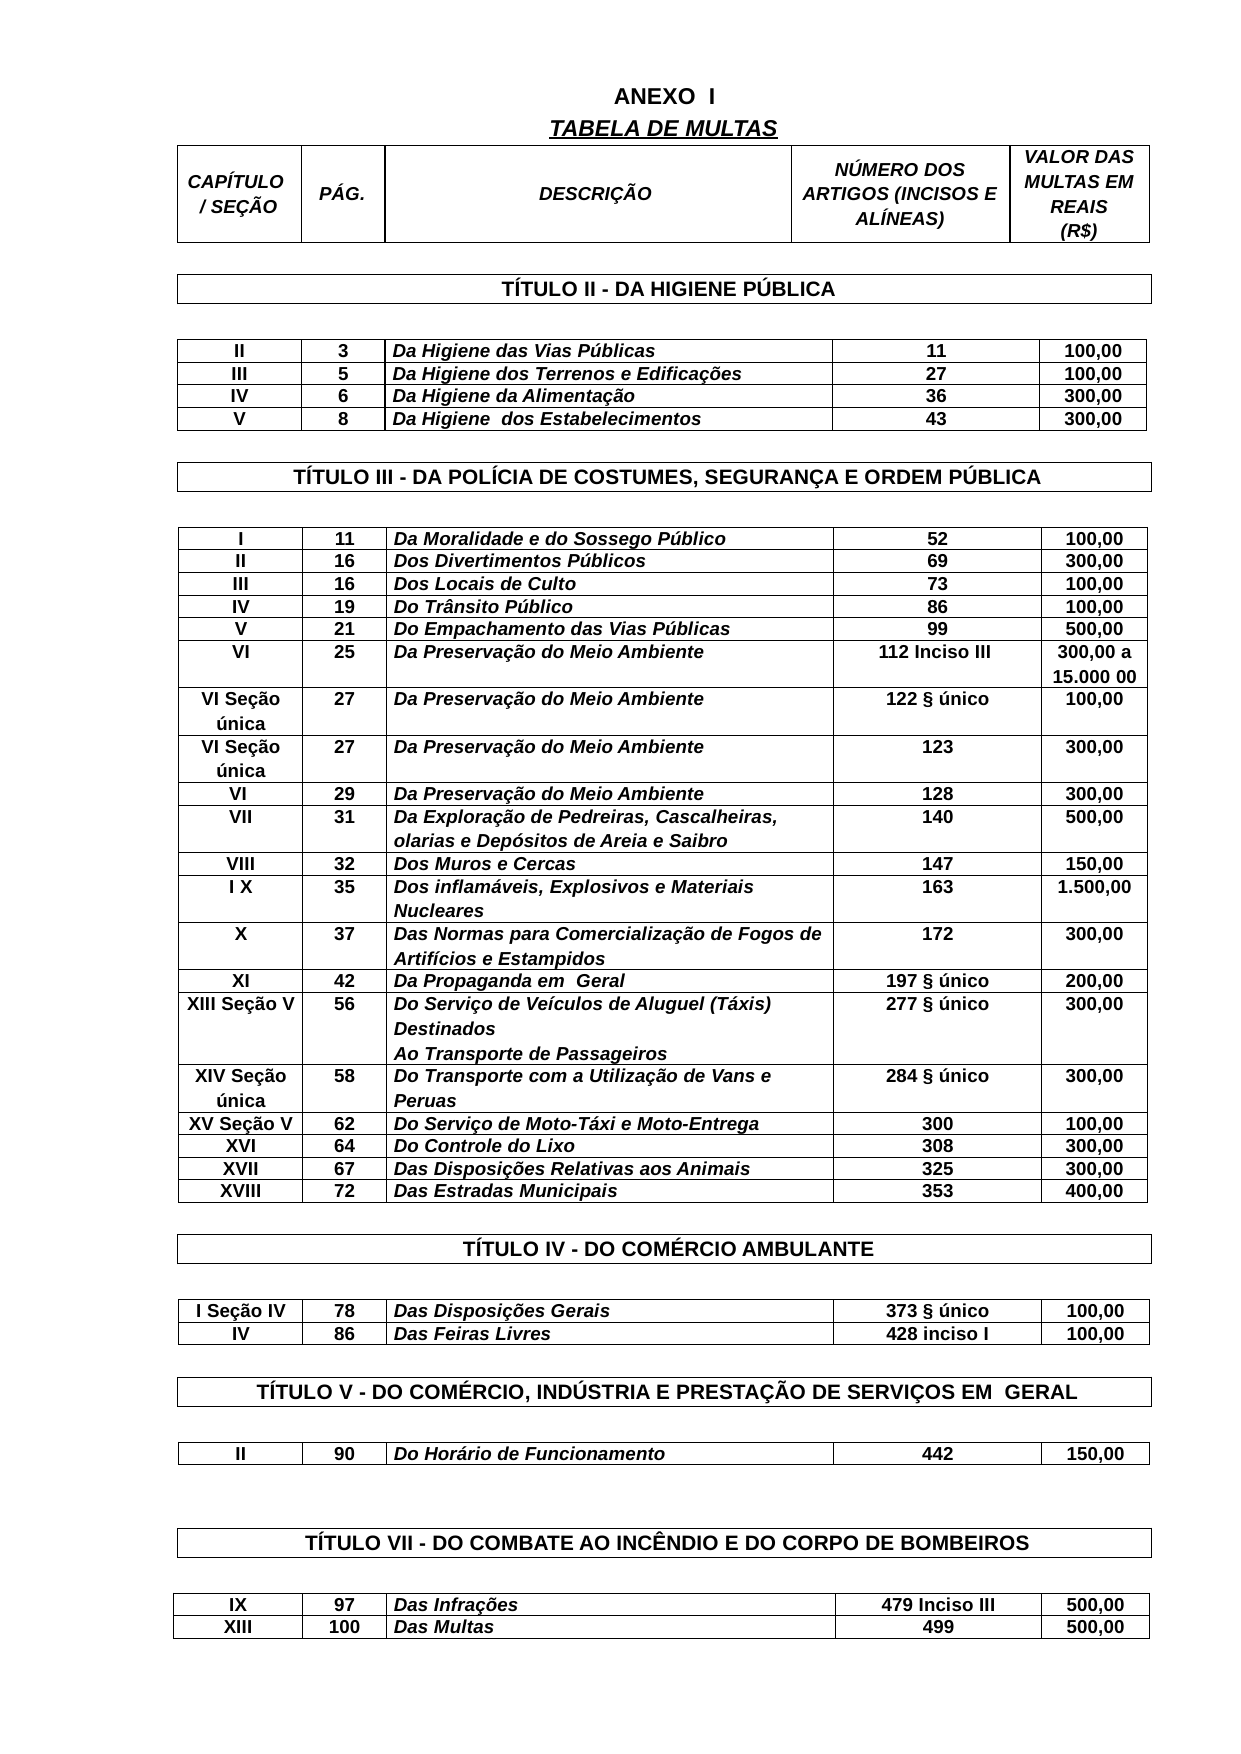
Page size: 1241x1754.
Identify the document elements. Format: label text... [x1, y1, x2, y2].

table_cell Das Normas para Comercialização de Fogos de Artifícios e Estampidos [387, 923, 833, 969]
table_cell IV [179, 1323, 302, 1344]
text ANEXO I [177, 83, 1152, 110]
table_cell 172 [834, 923, 1041, 969]
table_cell V [178, 408, 301, 429]
table_cell 21 [303, 618, 386, 640]
table_cell Do Transporte com a Utilização de Vans e Peruas [387, 1065, 833, 1112]
table_cell 69 [834, 550, 1041, 572]
table_cell 500,00 [1042, 806, 1147, 852]
table_cell 499 [836, 1616, 1041, 1638]
table_cell 100,00 [1040, 363, 1146, 384]
table_cell XVI [179, 1135, 302, 1157]
table_cell III [178, 363, 301, 384]
table_cell VI [179, 641, 302, 687]
table_header II [178, 340, 301, 362]
table_cell 100,00 [1042, 573, 1147, 594]
table_cell 300,00 [1042, 1135, 1147, 1157]
table_cell XI [179, 970, 302, 992]
table_cell 35 [303, 876, 386, 922]
table_cell Da Exploração de Pedreiras, Cascalheiras, olarias e Depósitos de Areia e Saibro [387, 806, 833, 852]
table_cell 500,00 [1042, 1616, 1149, 1638]
table_cell XIII [174, 1616, 302, 1638]
table_cell Das Estradas Municipais [387, 1180, 833, 1202]
table_cell Do Serviço de Veículos de Aluguel (Táxis) Destinados Ao Transporte de Passageiros [387, 993, 833, 1064]
table_cell Dos Divertimentos Públicos [387, 550, 833, 572]
table_cell 8 [302, 408, 384, 429]
table_cell 64 [303, 1135, 386, 1157]
table_cell Da Preservação do Meio Ambiente [387, 688, 833, 734]
table_cell 56 [303, 993, 386, 1064]
table_cell 163 [834, 876, 1041, 922]
table_cell 72 [303, 1180, 386, 1202]
table_cell 58 [303, 1065, 386, 1112]
table_cell 300,00 [1042, 550, 1147, 572]
table_cell 5 [302, 363, 384, 384]
table_header 150,00 [1042, 1443, 1149, 1464]
table_header Do Horário de Funcionamento [387, 1443, 833, 1464]
table_header Das Disposições Gerais [387, 1300, 833, 1322]
table_cell Das Disposições Relativas aos Animais [387, 1158, 833, 1179]
subtitle TABELA DE MULTAS [177, 114, 1152, 141]
table_cell 500,00 [1042, 618, 1147, 640]
table_cell 428 inciso I [834, 1323, 1041, 1344]
table_cell III [179, 573, 302, 594]
table_header DESCRIÇÃO [386, 146, 791, 242]
table_cell XIII Seção V [179, 993, 302, 1064]
table_cell 112 Inciso III [834, 641, 1041, 687]
table_header 479 Inciso III [836, 1594, 1041, 1615]
table_cell 32 [303, 853, 386, 874]
table_cell 67 [303, 1158, 386, 1179]
table_cell XVIII [179, 1180, 302, 1202]
table_cell Do Controle do Lixo [387, 1135, 833, 1157]
table_cell VI Seção única [179, 736, 302, 782]
table_cell Dos Locais de Culto [387, 573, 833, 594]
table_cell Das Feiras Livres [387, 1323, 833, 1344]
table_cell VI [179, 783, 302, 804]
table_header 500,00 [1042, 1594, 1149, 1615]
table_cell Da Higiene dos Estabelecimentos [386, 408, 832, 429]
table_header 52 [834, 528, 1041, 549]
table_cell 353 [834, 1180, 1041, 1202]
table_cell Do Serviço de Moto-Táxi e Moto-Entrega [387, 1113, 833, 1134]
table_cell 300,00 [1042, 993, 1147, 1064]
table_cell 300 [834, 1113, 1041, 1134]
table_cell 197 § único [834, 970, 1041, 992]
table_cell 300,00 a 15.000 00 [1042, 641, 1147, 687]
table_cell Dos inflamáveis, Explosivos e Materiais Nucleares [387, 876, 833, 922]
subtitle TÍTULO IV - DO COMÉRCIO AMBULANTE [178, 1235, 1151, 1263]
table_cell 86 [834, 596, 1041, 617]
table_cell 147 [834, 853, 1041, 874]
table_cell 128 [834, 783, 1041, 804]
table_cell II [179, 550, 302, 572]
table_cell 27 [303, 688, 386, 734]
table_header IX [174, 1594, 302, 1615]
table_header 90 [303, 1443, 386, 1464]
table_cell 325 [834, 1158, 1041, 1179]
table_header 100,00 [1040, 340, 1146, 362]
table_cell IV [179, 596, 302, 617]
table_cell XVII [179, 1158, 302, 1179]
table_cell 100,00 [1042, 1113, 1147, 1134]
table_cell Dos Muros e Cercas [387, 853, 833, 874]
table_header Da Higiene das Vias Públicas [386, 340, 832, 362]
table_cell 25 [303, 641, 386, 687]
table_header Da Moralidade e do Sossego Público [387, 528, 833, 549]
table_cell 300,00 [1040, 385, 1146, 407]
table_cell 1.500,00 [1042, 876, 1147, 922]
table_header 97 [303, 1594, 386, 1615]
table_header 11 [303, 528, 386, 549]
table_cell 122 § único [834, 688, 1041, 734]
table_cell VIII [179, 853, 302, 874]
table_cell 31 [303, 806, 386, 852]
table_cell 300,00 [1042, 783, 1147, 804]
table_cell Da Preservação do Meio Ambiente [387, 736, 833, 782]
table_cell VII [179, 806, 302, 852]
table_cell VI Seção única [179, 688, 302, 734]
table_cell 29 [303, 783, 386, 804]
table_header 3 [302, 340, 384, 362]
table_header II [179, 1443, 302, 1464]
table_cell 16 [303, 550, 386, 572]
table_cell 300,00 [1042, 736, 1147, 782]
table_cell 100 [303, 1616, 386, 1638]
table_cell 100,00 [1042, 596, 1147, 617]
table_cell 86 [303, 1323, 386, 1344]
table_cell 277 § único [834, 993, 1041, 1064]
table_cell 300,00 [1040, 408, 1146, 429]
table_cell 300,00 [1042, 1065, 1147, 1112]
table_header 442 [834, 1443, 1041, 1464]
table_header 11 [833, 340, 1039, 362]
table_cell 100,00 [1042, 1323, 1149, 1344]
table_cell Da Higiene da Alimentação [386, 385, 832, 407]
subtitle TÍTULO V - DO COMÉRCIO, INDÚSTRIA E PRESTAÇÃO DE SERVIÇOS EM GERAL [178, 1378, 1151, 1406]
table_cell X [179, 923, 302, 969]
table_cell 62 [303, 1113, 386, 1134]
table_cell 27 [833, 363, 1039, 384]
table_cell 123 [834, 736, 1041, 782]
table_cell 42 [303, 970, 386, 992]
table_cell 19 [303, 596, 386, 617]
table_cell 140 [834, 806, 1041, 852]
table_cell Do Trânsito Público [387, 596, 833, 617]
table_header Das Infrações [387, 1594, 835, 1615]
table_cell 284 § único [834, 1065, 1041, 1112]
table_cell XIV Seção única [179, 1065, 302, 1112]
subtitle TÍTULO III - DA POLÍCIA DE COSTUMES, SEGURANÇA E ORDEM PÚBLICA [178, 463, 1151, 491]
table_cell 308 [834, 1135, 1041, 1157]
table_header PÁG. [302, 146, 384, 242]
table_cell 6 [302, 385, 384, 407]
table_cell 36 [833, 385, 1039, 407]
table_cell Do Empachamento das Vias Públicas [387, 618, 833, 640]
table_cell 27 [303, 736, 386, 782]
table_cell 300,00 [1042, 1158, 1147, 1179]
table_cell IV [178, 385, 301, 407]
table_cell 150,00 [1042, 853, 1147, 874]
table_cell Da Preservação do Meio Ambiente [387, 641, 833, 687]
table_cell Das Multas [387, 1616, 835, 1638]
table_cell Da Higiene dos Terrenos e Edificações [386, 363, 832, 384]
table_cell Da Propaganda em Geral [387, 970, 833, 992]
table_cell 37 [303, 923, 386, 969]
table_cell 99 [834, 618, 1041, 640]
table_cell Da Preservação do Meio Ambiente [387, 783, 833, 804]
table_header VALOR DAS MULTAS EM REAIS (R$) [1011, 146, 1149, 242]
table_cell 200,00 [1042, 970, 1147, 992]
table_cell V [179, 618, 302, 640]
table_header 373 § único [834, 1300, 1041, 1322]
table_header CAPÍTULO / SEÇÃO [178, 146, 301, 242]
table_cell 73 [834, 573, 1041, 594]
table_header 100,00 [1042, 1300, 1149, 1322]
table_cell 16 [303, 573, 386, 594]
table_cell I X [179, 876, 302, 922]
table_cell 100,00 [1042, 688, 1147, 734]
table_cell 400,00 [1042, 1180, 1147, 1202]
table_header I Seção IV [179, 1300, 302, 1322]
subtitle TÍTULO II - DA HIGIENE PÚBLICA [178, 275, 1151, 303]
table_header NÚMERO DOS ARTIGOS (INCISOS E ALÍNEAS) [792, 146, 1009, 242]
table_header 78 [303, 1300, 386, 1322]
table_cell XV Seção V [179, 1113, 302, 1134]
table_cell 300,00 [1042, 923, 1147, 969]
table_header I [179, 528, 302, 549]
subtitle TÍTULO VII - DO COMBATE AO INCÊNDIO E DO CORPO DE BOMBEIROS [178, 1529, 1151, 1557]
table_cell 43 [833, 408, 1039, 429]
table_header 100,00 [1042, 528, 1147, 549]
